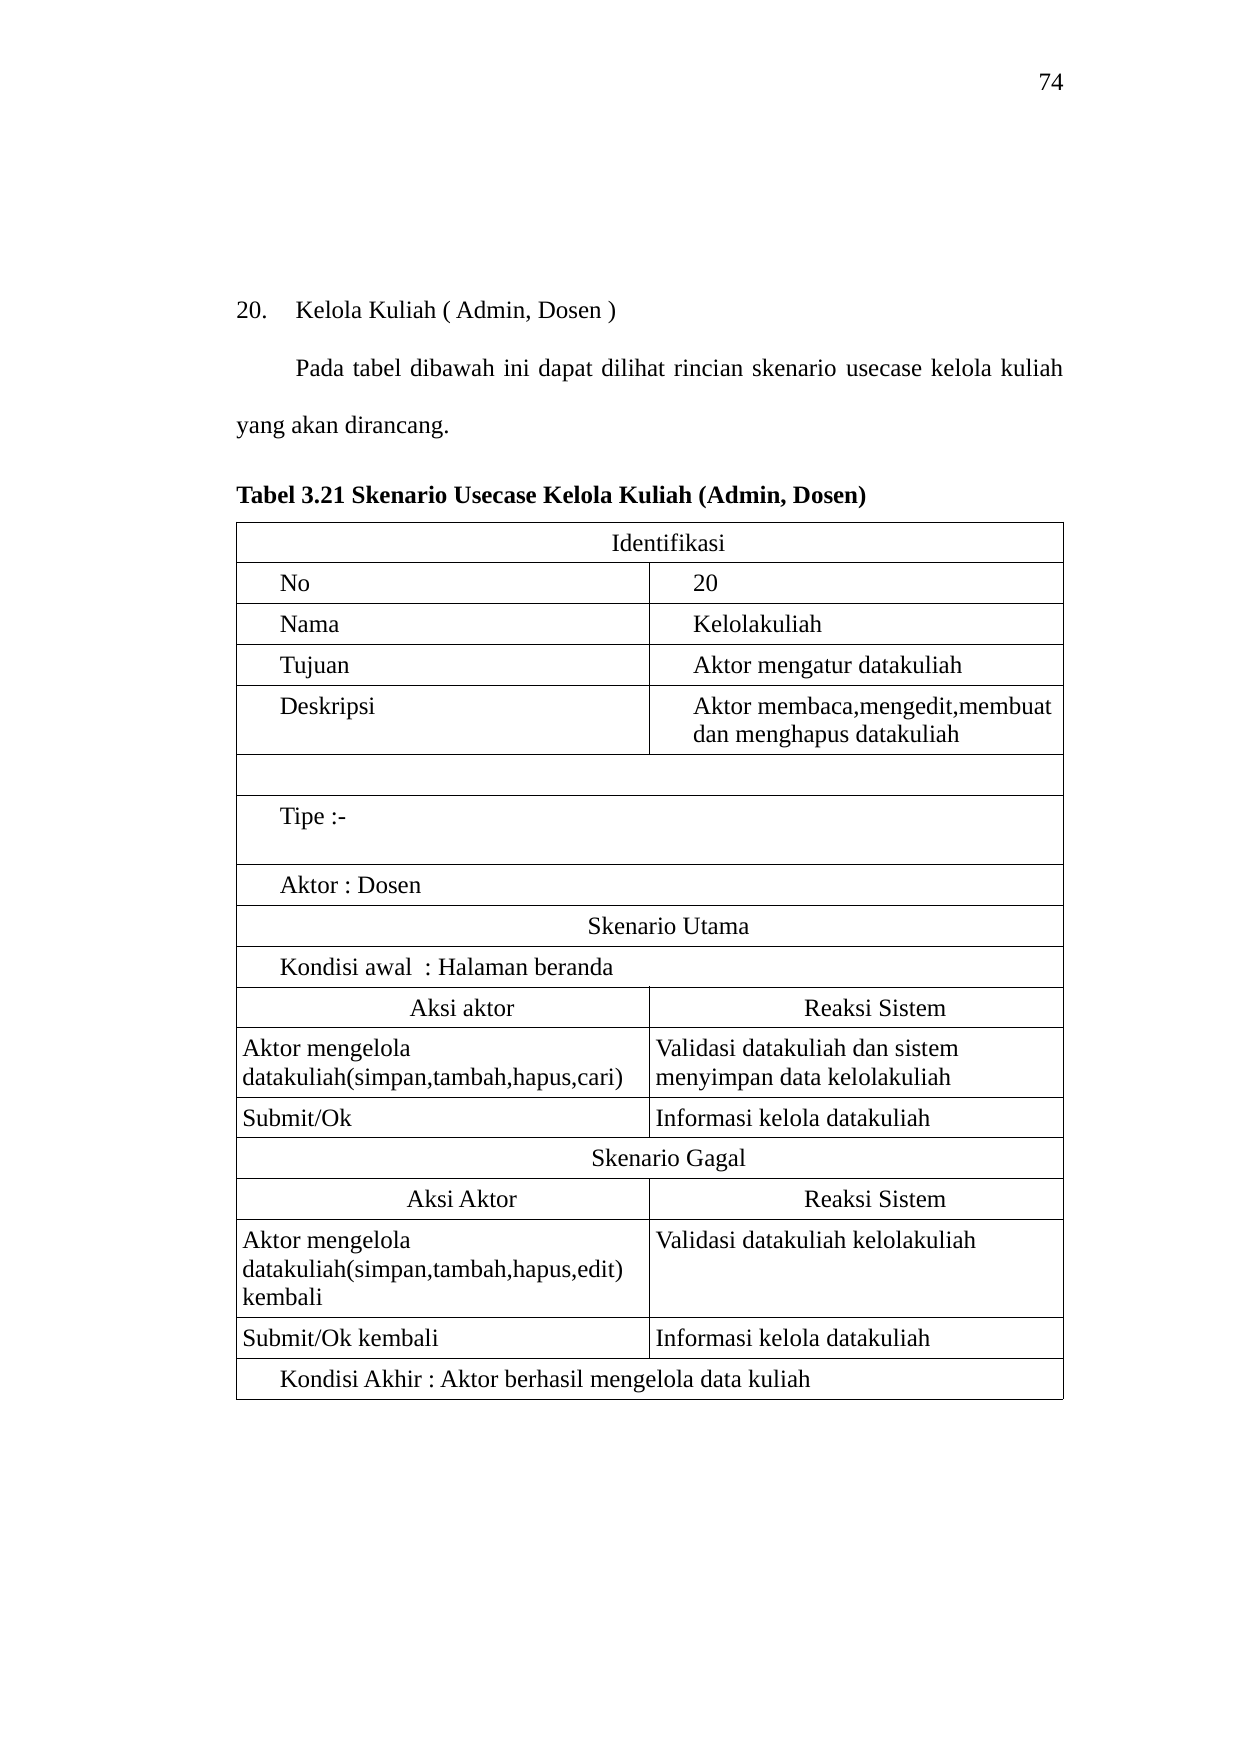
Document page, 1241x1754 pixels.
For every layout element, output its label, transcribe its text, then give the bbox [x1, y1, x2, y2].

table_header Identifikasi [237, 523, 1063, 562]
table_cell Deskripsi [237, 686, 649, 754]
table_cell Nama [237, 604, 649, 644]
table_cell [237, 755, 1063, 795]
table_cell Submit/Ok kembali [237, 1318, 649, 1358]
table_cell Tujuan [237, 645, 649, 684]
table_cell Informasi kelola datakuliah [650, 1318, 1063, 1358]
table_cell Skenario Utama [237, 906, 1063, 946]
table_cell Validasi datakuliah dan sistem menyimpan data kelolakuliah [650, 1028, 1063, 1097]
list Kelola Kuliah ( Admin, Dosen ) [236, 295, 1063, 324]
table_cell Aktor membaca,mengedit,membuat dan menghapus datakuliah [650, 686, 1063, 754]
table_cell Aktor mengatur datakuliah [650, 645, 1063, 684]
table_cell Validasi datakuliah kelolakuliah [650, 1220, 1063, 1317]
table_cell Tipe :- [237, 796, 1063, 864]
table_cell Aktor mengelola datakuliah(simpan,tambah,hapus,edit) kembali [237, 1220, 649, 1317]
table_cell Aksi Aktor [237, 1179, 649, 1219]
table_cell Skenario Gagal [237, 1138, 1063, 1178]
table_cell Kondisi Akhir : Aktor berhasil mengelola data kuliah [237, 1359, 1063, 1398]
table_cell 20 [650, 563, 1063, 603]
table_cell Kondisi awal : Halaman beranda [237, 947, 1063, 986]
table_cell Informasi kelola datakuliah [650, 1098, 1063, 1137]
text Pada tabel dibawah ini dapat dilihat rincian skenario usecase kelola kuliah yang akan dirancang. [236, 353, 1063, 439]
table_cell No [237, 563, 649, 603]
text Tabel 3.21 Skenario Usecase Kelola Kuliah (Admin, Dosen) [236, 480, 1063, 509]
table_cell Reaksi Sistem [650, 1179, 1063, 1219]
table_cell Aktor mengelola datakuliah(simpan,tambah,hapus,cari) [237, 1028, 649, 1097]
table_cell Aksi aktor [237, 988, 649, 1027]
table_cell Submit/Ok [237, 1098, 649, 1137]
table_cell Reaksi Sistem [650, 988, 1063, 1027]
table_cell Aktor : Dosen [237, 865, 1063, 905]
table_cell Kelolakuliah [650, 604, 1063, 644]
